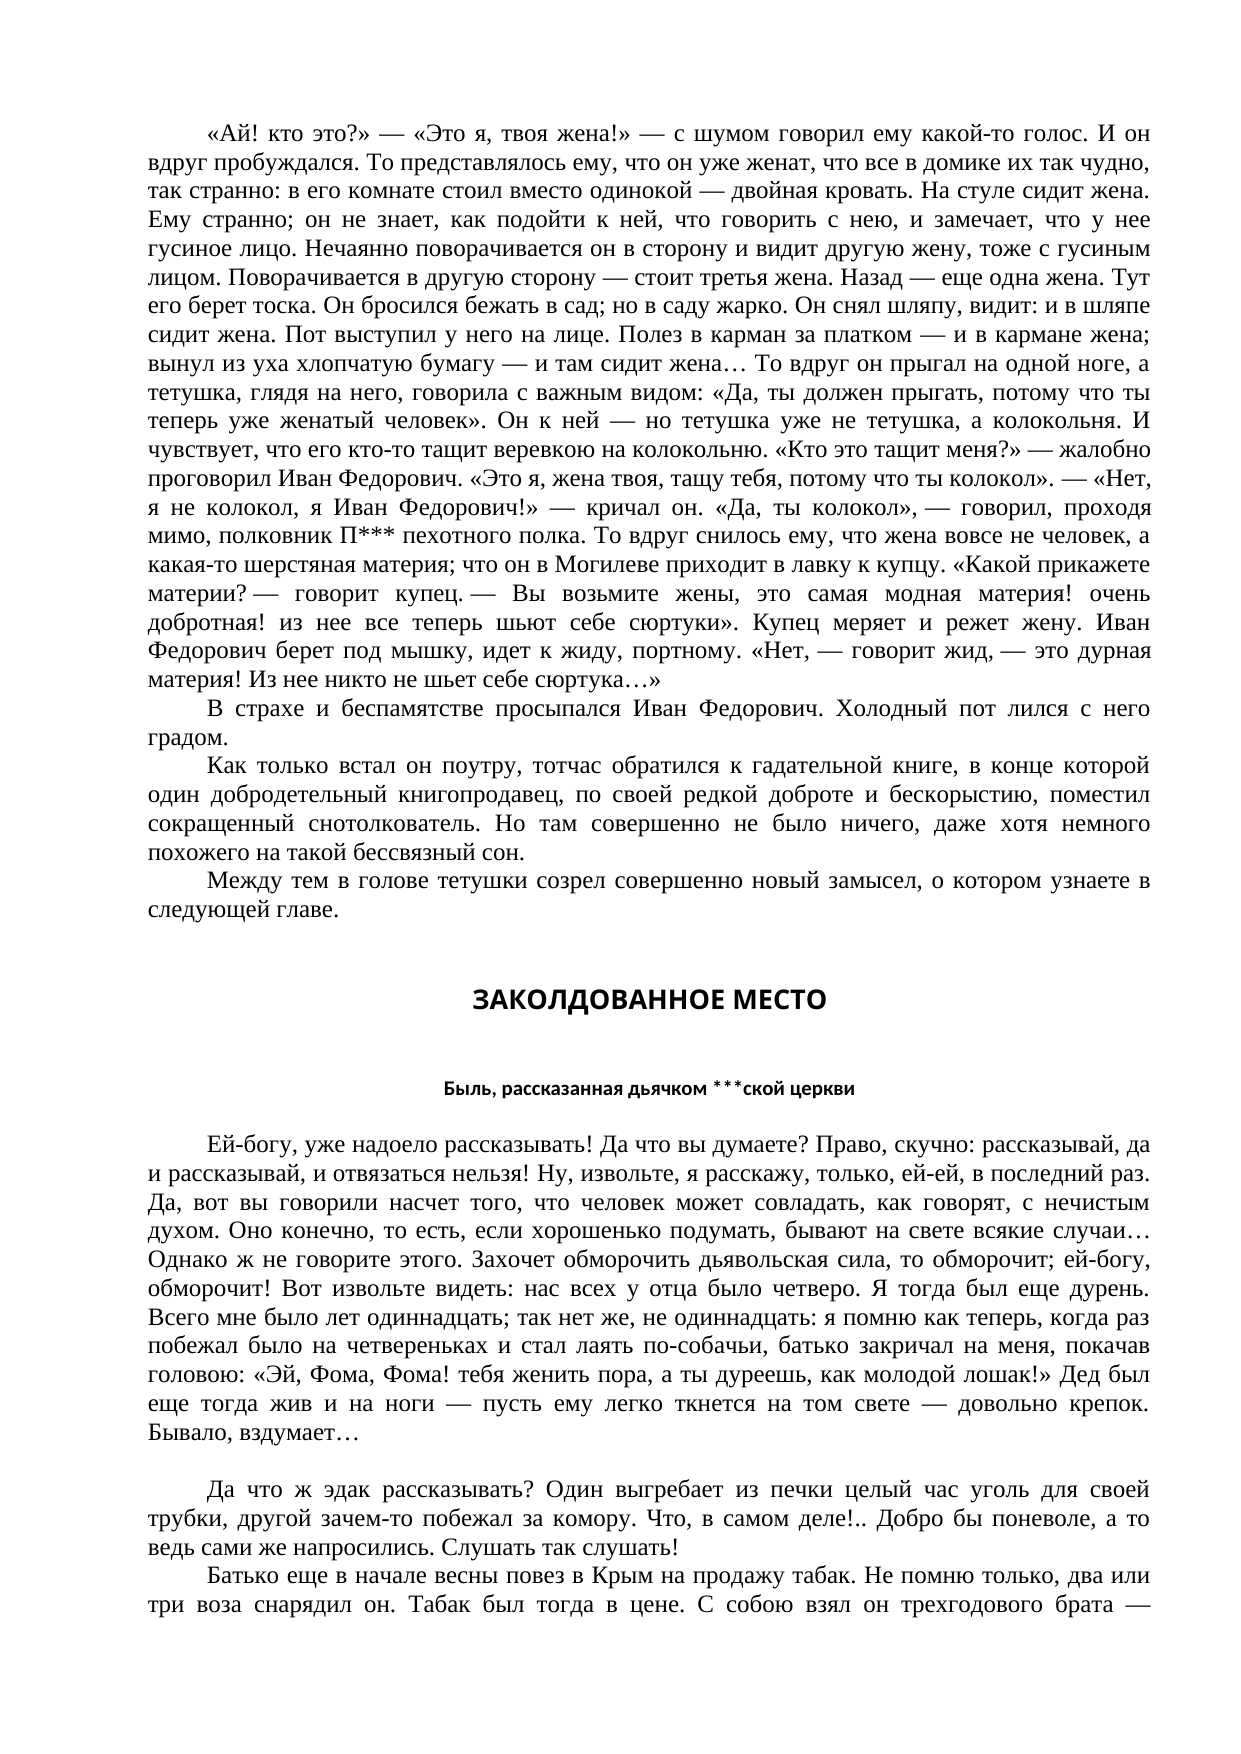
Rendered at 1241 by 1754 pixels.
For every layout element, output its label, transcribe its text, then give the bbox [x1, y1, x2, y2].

text Как только встал он поутру, тотчас обратился к гадательной книге, в конце которой один добродетельный книгопродавец, по своей редкой доброте и бескорыстию, поместил сокращенный снотолкователь. Но там совершенно не было ничего, даже хотя немного похожего на такой бессвязный сон. [148, 751, 1152, 866]
text «Ай! кто это?» — «Это я, твоя жена!» — с шумом говорил ему какой-то голос. И он вдруг пробуждался. То представлялось ему, что он уже женат, что все в домике их так чудно, так странно: в его комнате стоил вместо одинокой — двойная кровать. На стуле сидит жена. Ему странно; он не знает, как подойти к ней, что говорить с нею, и замечает, что у нее гусиное лицо. Нечаянно поворачивается он в сторону и видит другую жену, тоже с гусиным лицом. Поворачивается в другую сторону — стоит третья жена. Назад — еще одна жена. Тут его берет тоска. Он бросился бежать в сад; но в саду жарко. Он снял шляпу, видит: и в шляпе сидит жена. Пот выступил у него на лице. Полез в карман за платком — и в кармане жена; вынул из уха хлопчатую бумагу — и там сидит жена… То вдруг он прыгал на одной ноге, а тетушка, глядя на него, говорила с важным видом: «Да, ты должен прыгать, потому что ты теперь уже женатый человек». Он к ней — но тетушка уже не тетушка, а колокольня. И чувствует, что его кто-то тащит веревкою на колокольню. «Кто это тащит меня?» — жалобно проговорил Иван Федорович. «Это я, жена твоя, тащу тебя, потому что ты колокол». — «Нет, я не колокол, я Иван Федорович!» — кричал он. «Да, ты колокол», — говорил, проходя мимо, полковник П*** пехотного полка. То вдруг снилось ему, что жена вовсе не человек, а какая-то шерстяная материя; что он в Могилеве приходит в лавку к купцу. «Какой прикажете материи? — говорит купец. — Вы возьмите жены, это самая модная материя! очень добротная! из нее все теперь шьют себе сюртуки». Купец меряет и режет жену. Иван Федорович берет под мышку, идет к жиду, портному. «Нет, — говорит жид, — это дурная материя! Из нее никто не шьет себе сюртука…» [148, 118, 1152, 693]
subtitle Быль, рассказанная дьячком ***ской церкви [148, 1075, 1152, 1100]
text Батько еще в начале весны повез в Крым на продажу табак. Не помню только, два или три воза снарядил он. Табак был тогда в цене. С собою взял он трехгодового брата — [148, 1560, 1152, 1618]
subtitle ЗАКОЛДОВАННОЕ МЕСТО [148, 981, 1152, 1017]
text Да что ж эдак рассказывать? Один выгребает из печки целый час уголь для своей трубки, другой зачем-то побежал за комору. Что, в самом деле!.. Добро бы поневоле, а то ведь сами же напросились. Слушать так слушать! [148, 1474, 1152, 1560]
text В страхе и беспамятстве просыпался Иван Федорович. Холодный пот лился с него градом. [148, 693, 1152, 751]
text Ей-богу, уже надоело рассказывать! Да что вы думаете? Право, скучно: рассказывай, да и рассказывай, и отвязаться нельзя! Ну, извольте, я расскажу, только, ей-ей, в последний раз. Да, вот вы говорили насчет того, что человек может совладать, как говорят, с нечистым духом. Оно конечно, то есть, если хорошенько подумать, бывают на свете всякие случаи… Однако ж не говорите этого. Захочет обморочить дьявольская сила, то обморочит; ей-богу, обморочит! Вот извольте видеть: нас всех у отца было четверо. Я тогда был еще дурень. Всего мне было лет одиннадцать; так нет же, не одиннадцать: я помню как теперь, когда раз побежал было на четвереньках и стал лаять по-собачьи, батько закричал на меня, покачав головою: «Эй, Фома, Фома! тебя женить пора, а ты дуреешь, как молодой лошак!» Дед был еще тогда жив и на ноги — пусть ему легко ткнется на том свете — довольно крепок. Бывало, вздумает… [148, 1129, 1152, 1445]
text Между тем в голове тетушки созрел совершенно новый замысел, о котором узнаете в следующей главе. [148, 866, 1152, 923]
